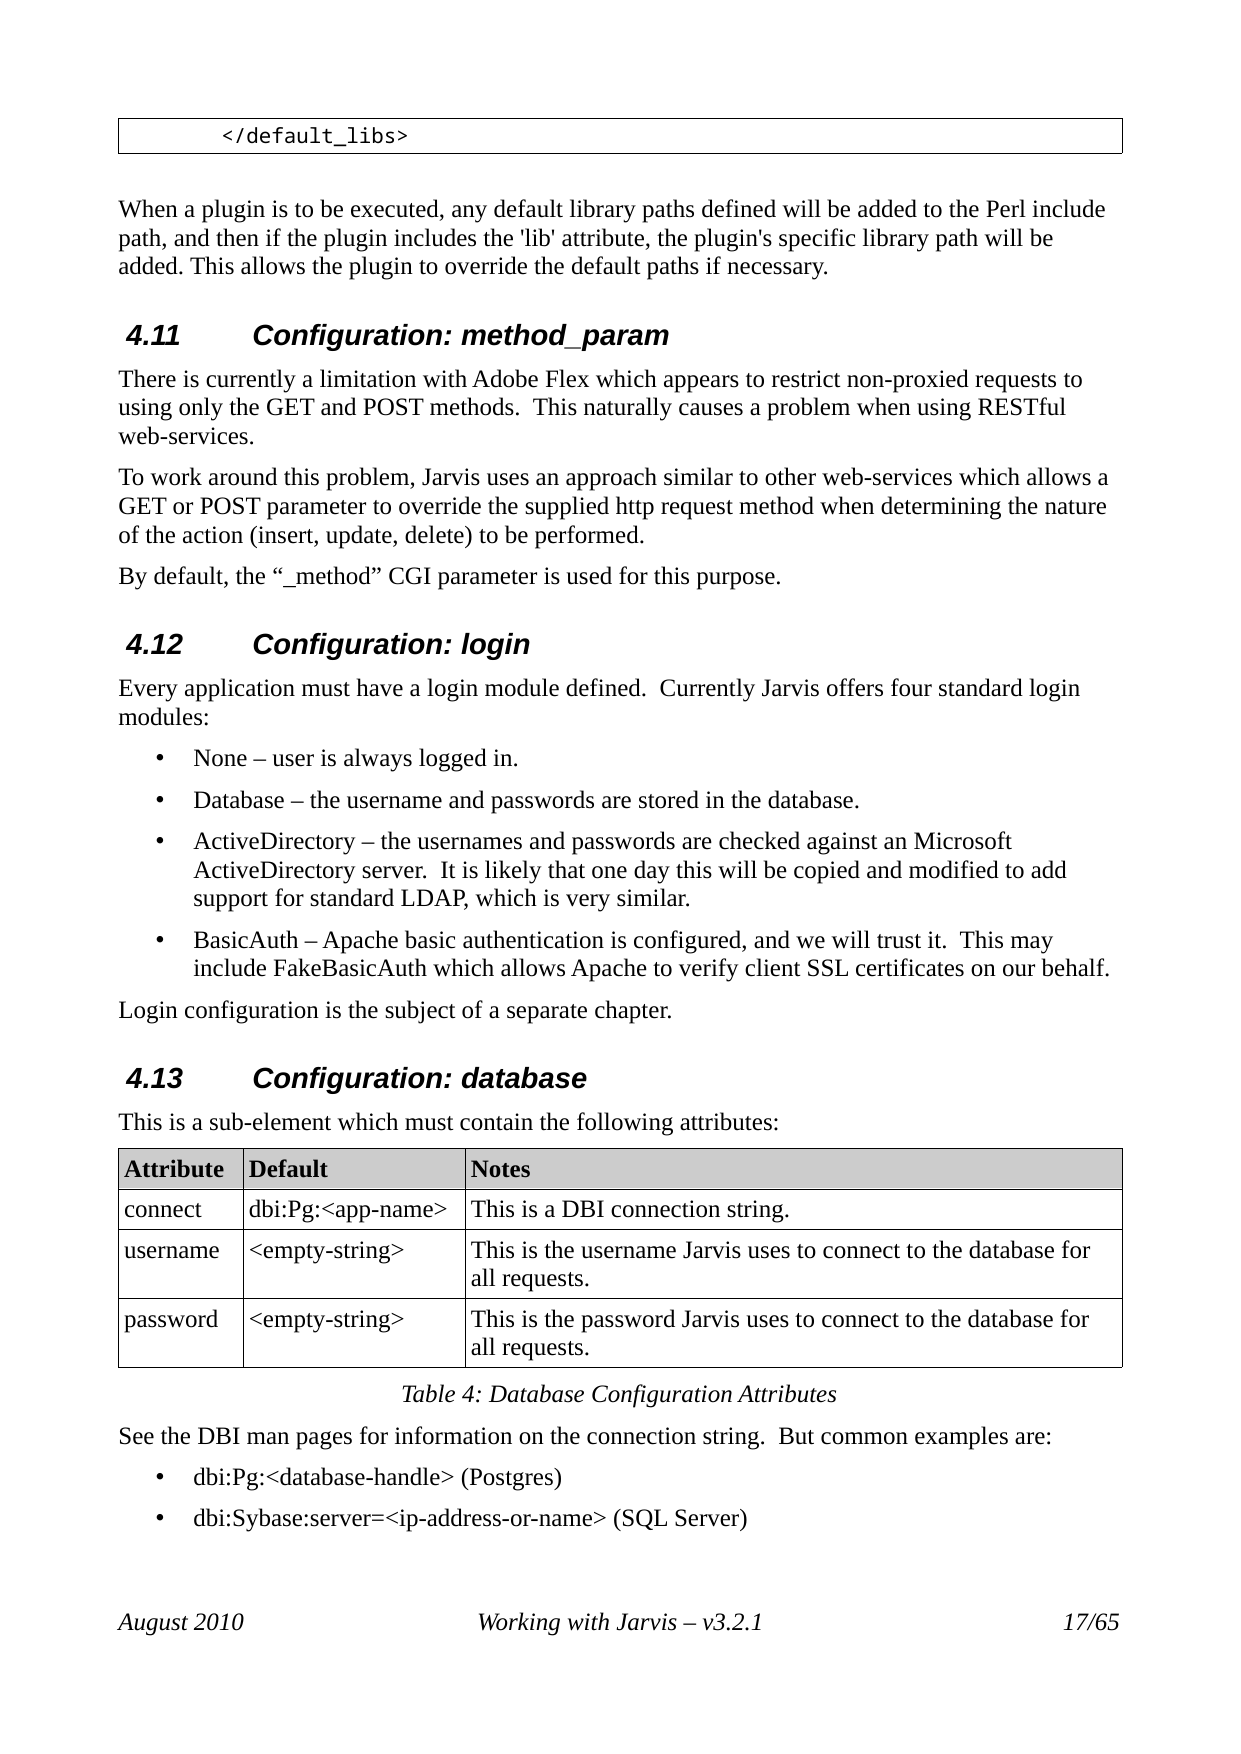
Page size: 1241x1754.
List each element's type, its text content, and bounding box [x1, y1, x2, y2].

table_cell This is the username Jarvis uses to connect to the database for all requests. [466, 1230, 1122, 1298]
subtitle Configuration: login [118, 627, 1122, 661]
list dbi:Sybase:server=<ip-address-or-name> (SQL Server) [156, 1503, 1122, 1532]
table_cell <empty-string> [244, 1299, 465, 1367]
text Every application must have a login module defined. Currently Jarvis offers four standard login modules: [118, 673, 1122, 731]
list dbi:Pg:<database-handle> (Postgres) [156, 1462, 1122, 1491]
text </default_libs> [119, 119, 1122, 153]
table_header Attribute [119, 1149, 243, 1188]
text To work around this problem, Jarvis uses an approach similar to other web-services which allows a GET or POST parameter to override the supplied http request method when determining the nature of the action (insert, update, delete) to be performed. [118, 462, 1122, 549]
table_cell <empty-string> [244, 1230, 465, 1298]
table_header Notes [466, 1149, 1122, 1188]
subtitle Configuration: method_param [118, 318, 1122, 351]
list BasicAuth – Apache basic authentication is configured, and we will trust it. This may include FakeBasicAuth which allows Apache to verify client SSL certificates on our behalf. [156, 925, 1122, 982]
table_cell dbi:Pg:<app-name> [244, 1190, 465, 1229]
table_cell connect [119, 1190, 243, 1229]
table_cell username [119, 1230, 243, 1298]
list None – user is always logged in. [156, 743, 1122, 772]
text This is a sub-element which must contain the following attributes: [118, 1107, 1122, 1136]
text See the DBI man pages for information on the connection string. But common examples are: [118, 1421, 1122, 1449]
subtitle Configuration: database [118, 1061, 1122, 1094]
text There is currently a limitation with Adobe Flex which appears to restrict non-proxied requests to using only the GET and POST methods. This naturally causes a problem when using RESTful web-services. [118, 364, 1122, 450]
table_cell password [119, 1299, 243, 1367]
table_cell This is the password Jarvis uses to connect to the database for all requests. [466, 1299, 1122, 1367]
table_header Default [244, 1149, 465, 1188]
text Table 4: Database Configuration Attributes [118, 1379, 1122, 1408]
text Login configuration is the subject of a separate chapter. [118, 995, 1122, 1023]
text When a plugin is to be executed, any default library paths defined will be added to the Perl include path, and then if the plugin includes the 'lib' attribute, the plugin's specific library path will be added. This allows the plugin to override the default paths if necessary. [118, 194, 1122, 280]
table_cell This is a DBI connection string. [466, 1190, 1122, 1229]
list ActiveDirectory – the usernames and passwords are checked against an Microsoft ActiveDirectory server. It is likely that one day this will be copied and modified to add support for standard LDAP, which is very similar. [156, 826, 1122, 912]
list Database – the username and passwords are stored in the database. [156, 785, 1122, 813]
text By default, the “_method” CGI parameter is used for this purpose. [118, 561, 1122, 590]
